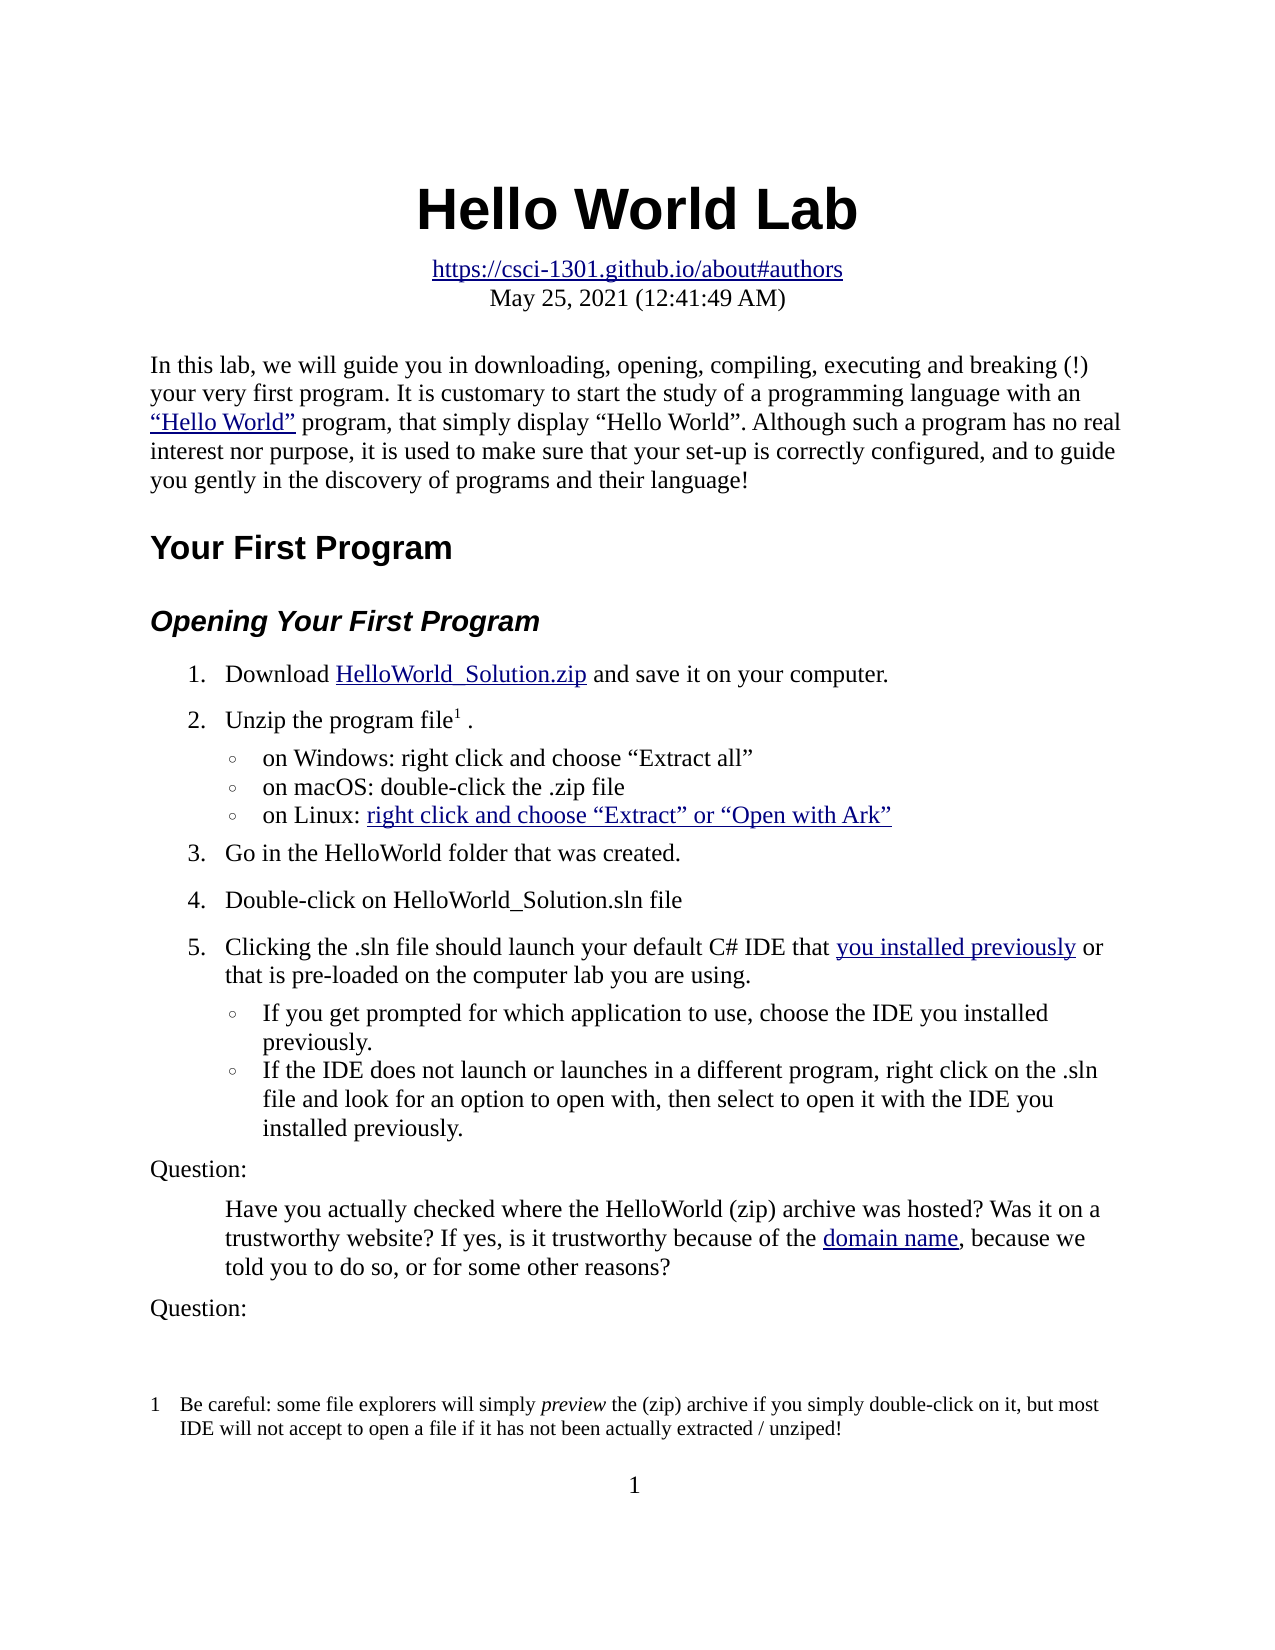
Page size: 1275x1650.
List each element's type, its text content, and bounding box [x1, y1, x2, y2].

text Have you actually checked where the HelloWorld (zip) archive was hosted? Was it on a trustworthy website? If yes, is it trustworthy because of the domain name, because we told you to do so, or for some other reasons? [225, 1194, 1125, 1281]
title Hello World Lab [150, 175, 1125, 242]
list If the IDE does not launch or launches in a different program, right click on the .sln file and look for an option to open with, then select to open it with the IDE you installed previously. [225, 1056, 1125, 1142]
text https://csci-1301.github.io/about#authors [150, 254, 1125, 283]
text May 25, 2021 (12:41:49 AM) [150, 283, 1125, 312]
list Download HelloWorld_Solution.zip and save it on your computer. [187, 659, 1125, 687]
list Go in the HelloWorld folder that was created. [187, 838, 1125, 867]
list Double-click on HelloWorld_Solution.sln file [187, 885, 1125, 914]
subtitle Your First Program [150, 527, 1125, 566]
list If you get prompted for which application to use, choose the IDE you installed previously. [225, 998, 1125, 1056]
subtitle Opening Your First Program [150, 604, 1125, 637]
list Be careful: some file explorers will simply preview the (zip) archive if you simply double-click on it, but most IDE will not accept to open a file if it has not been actually extracted / unziped! [150, 1392, 1125, 1440]
text In this lab, we will guide you in downloading, opening, compiling, executing and breaking (!) your very first program. It is customary to start the study of a programming language with an “Hello World” program, that simply display “Hello World”. Although such a program has no real interest nor purpose, it is used to make sure that your set-up is correctly configured, and to guide you gently in the discovery of programs and their language! [150, 350, 1125, 493]
list on macOS: double-click the .zip file [225, 772, 1125, 801]
list on Windows: right click and choose “Extract all” [225, 743, 1125, 772]
list on Linux: right click and choose “Extract” or “Open with Ark” [225, 801, 1125, 829]
list Clicking the .sln file should launch your default C# IDE that you installed previously or that is pre-loaded on the computer lab you are using. [187, 932, 1125, 989]
text Question: [150, 1154, 1125, 1182]
text Question: [150, 1293, 1125, 1321]
list Unzip the program file . [187, 705, 1125, 734]
